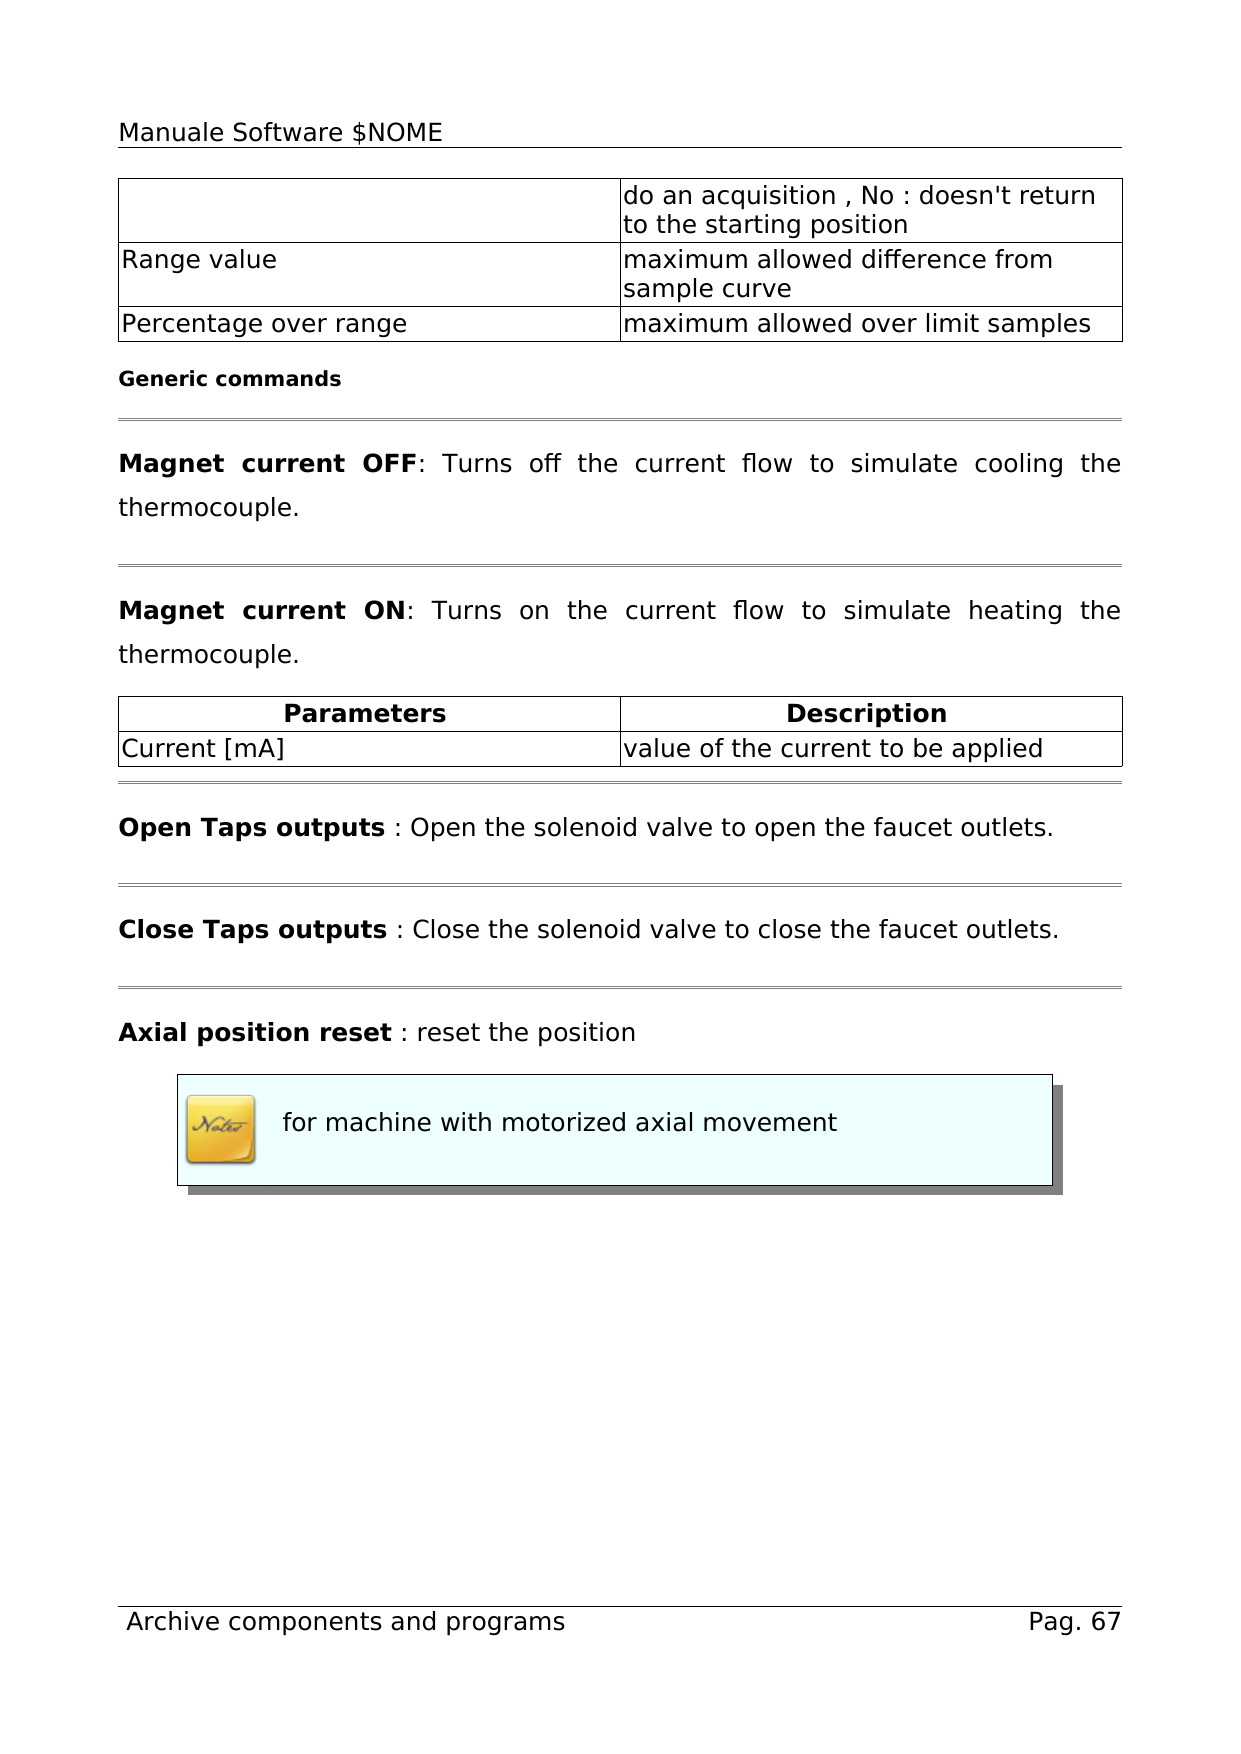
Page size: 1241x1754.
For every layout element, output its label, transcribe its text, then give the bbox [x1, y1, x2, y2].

subtitle Generic commands [118, 367, 1122, 391]
table_cell value of the current to be applied [621, 732, 1122, 766]
table_cell [119, 179, 620, 242]
text Open Taps outputs : Open the solenoid valve to open the faucet outlets. [118, 813, 1122, 842]
text Magnet current ON: Turns on the current flow to simulate heating the thermocouple. [118, 596, 1122, 669]
table_header Parameters [119, 697, 620, 731]
table_cell maximum allowed difference from sample curve [621, 243, 1122, 306]
table_cell Percentage over range [119, 307, 620, 341]
table_cell maximum allowed over limit samples [621, 307, 1122, 341]
table_cell Range value [119, 243, 620, 306]
picture [183, 1092, 259, 1167]
table_cell do an acquisition , No : doesn't return to the starting position [621, 179, 1122, 242]
text Axial position reset : reset the position [118, 1018, 1122, 1047]
text Magnet current OFF: Turns off the current flow to simulate cooling the thermocouple. [118, 450, 1122, 523]
table_header Description [621, 697, 1122, 731]
table_cell Current [mA] [119, 732, 620, 766]
table_header [178, 1075, 264, 1185]
table_header for machine with motorized axial movement [265, 1075, 1052, 1185]
text Close Taps outputs : Close the solenoid valve to close the faucet outlets. [118, 915, 1122, 944]
